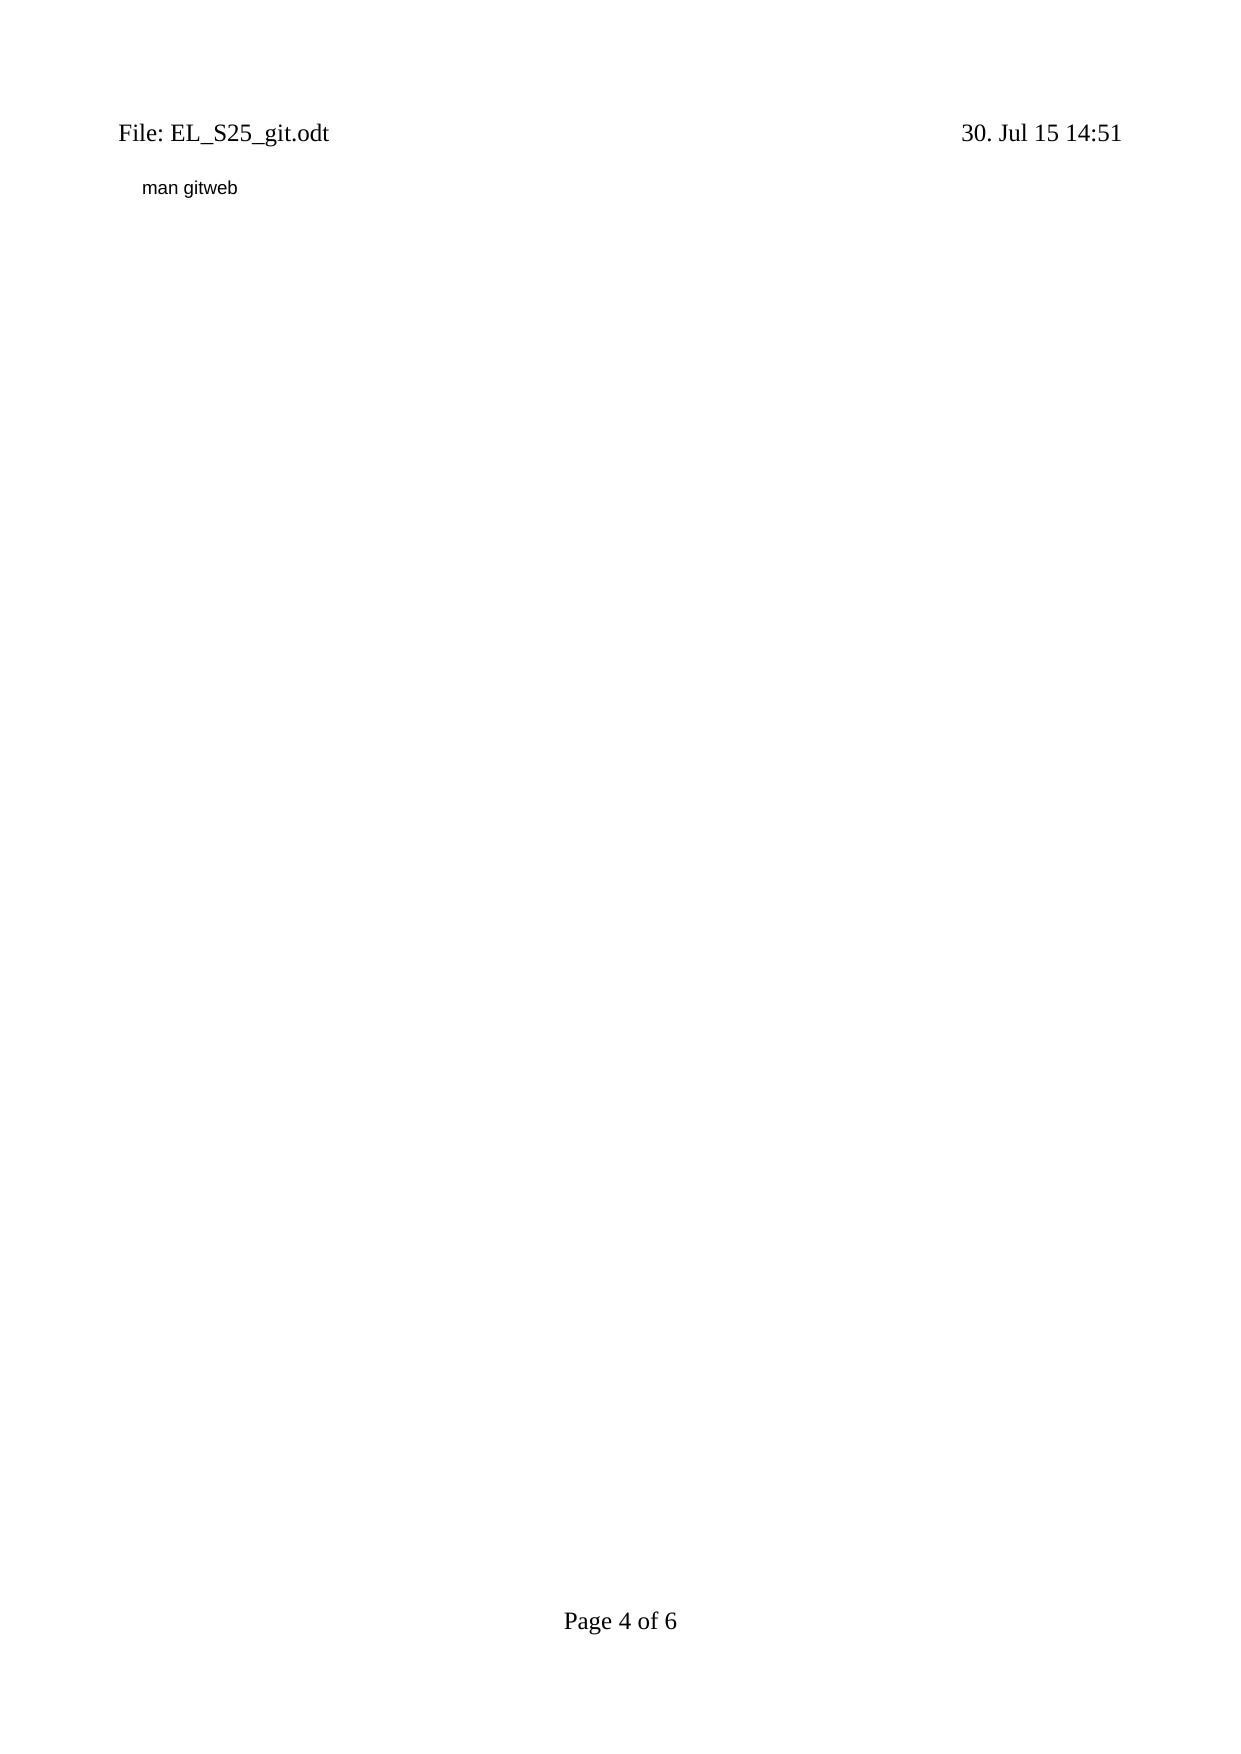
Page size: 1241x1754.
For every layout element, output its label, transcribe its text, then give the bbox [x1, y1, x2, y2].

text man gitweb [142, 177, 1122, 199]
